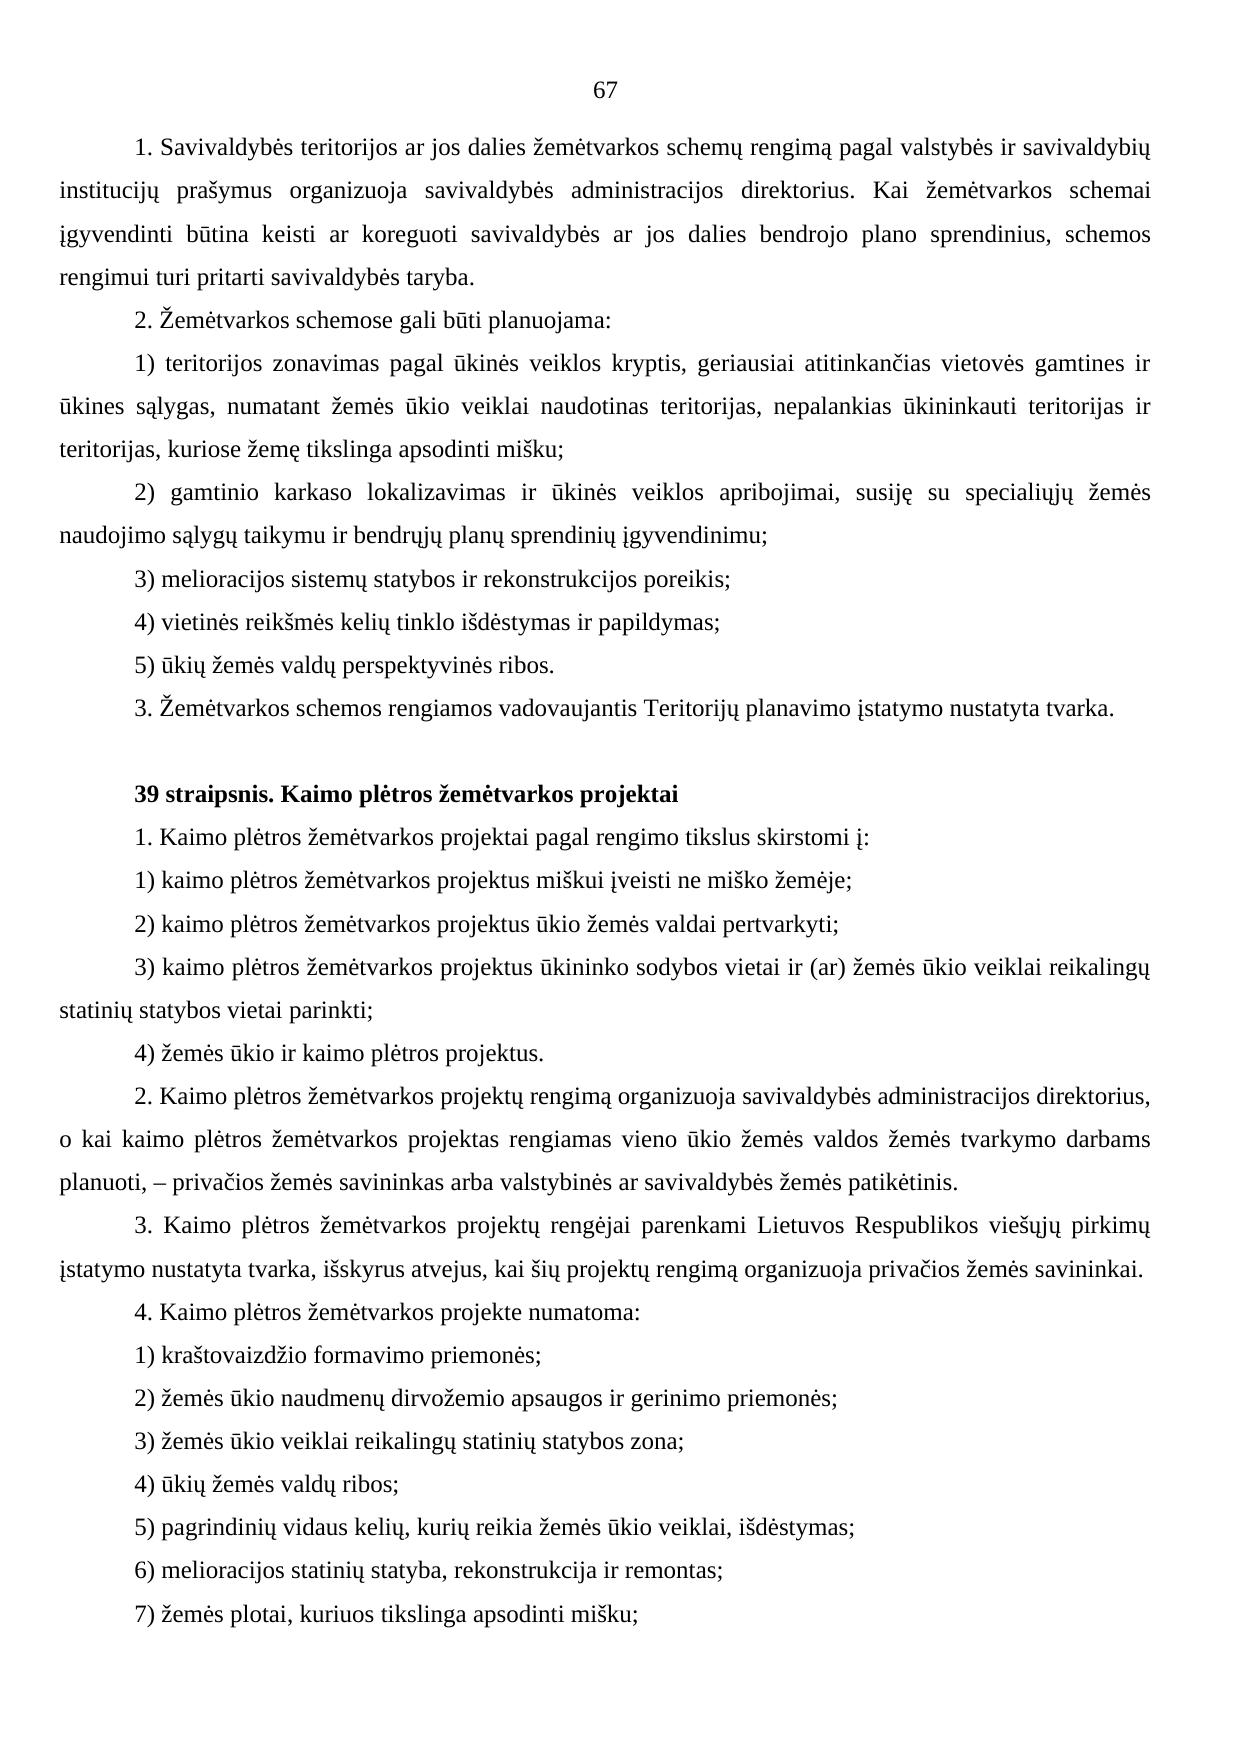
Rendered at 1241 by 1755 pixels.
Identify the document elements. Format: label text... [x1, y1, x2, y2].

text 1) kaimo plėtros žemėtvarkos projektus miškui įveisti ne miško žemėje; [59, 866, 1152, 894]
text 3. Kaimo plėtros žemėtvarkos projektų rengėjai parenkami Lietuvos Respublikos viešųjų pirkimų įstatymo nustatyta tvarka, išskyrus atvejus, kai šių projektų rengimą organizuoja privačios žemės savininkai. [59, 1211, 1152, 1282]
text 3) žemės ūkio veiklai reikalingų statinių statybos zona; [59, 1426, 1152, 1455]
text 2. Kaimo plėtros žemėtvarkos projektų rengimą organizuoja savivaldybės administracijos direktorius, o kai kaimo plėtros žemėtvarkos projektas rengiamas vieno ūkio žemės valdos žemės tvarkymo darbams planuoti, – privačios žemės savininkas arba valstybinės ar savivaldybės žemės patikėtinis. [59, 1081, 1152, 1196]
text 6) melioracijos statinių statyba, rekonstrukcija ir remontas; [59, 1556, 1152, 1584]
text 1) teritorijos zonavimas pagal ūkinės veiklos kryptis, geriausiai atitinkančias vietovės gamtines ir ūkines sąlygas, numatant žemės ūkio veiklai naudotinas teritorijas, nepalankias ūkininkauti teritorijas ir teritorijas, kuriose žemę tikslinga apsodinti mišku; [59, 348, 1152, 463]
text 4) ūkių žemės valdų ribos; [59, 1469, 1152, 1498]
text 3. Žemėtvarkos schemos rengiamos vadovaujantis Teritorijų planavimo įstatymo nustatyta tvarka. [59, 693, 1152, 722]
text 2) gamtinio karkaso lokalizavimas ir ūkinės veiklos apribojimai, susiję su specialiųjų žemės naudojimo sąlygų taikymu ir bendrųjų planų sprendinių įgyvendinimu; [59, 477, 1152, 549]
text 3) melioracijos sistemų statybos ir rekonstrukcijos poreikis; [59, 564, 1152, 592]
text 7) žemės plotai, kuriuos tikslinga apsodinti mišku; [59, 1599, 1152, 1627]
text 3) kaimo plėtros žemėtvarkos projektus ūkininko sodybos vietai ir (ar) žemės ūkio veiklai reikalingų statinių statybos vietai parinkti; [59, 952, 1152, 1024]
text 1) kraštovaizdžio formavimo priemonės; [59, 1340, 1152, 1369]
text 4. Kaimo plėtros žemėtvarkos projekte numatoma: [59, 1297, 1152, 1326]
text 1. Kaimo plėtros žemėtvarkos projektai pagal rengimo tikslus skirstomi į: [59, 822, 1152, 851]
text 5) ūkių žemės valdų perspektyvinės ribos. [59, 650, 1152, 679]
text 39 straipsnis. Kaimo plėtros žemėtvarkos projektai [59, 779, 1152, 808]
text 2) žemės ūkio naudmenų dirvožemio apsaugos ir gerinimo priemonės; [59, 1383, 1152, 1412]
text 2) kaimo plėtros žemėtvarkos projektus ūkio žemės valdai pertvarkyti; [59, 909, 1152, 937]
text 4) žemės ūkio ir kaimo plėtros projektus. [59, 1038, 1152, 1067]
text 1. Savivaldybės teritorijos ar jos dalies žemėtvarkos schemų rengimą pagal valstybės ir savivaldybių institucijų prašymus organizuoja savivaldybės administracijos direktorius. Kai žemėtvarkos schemai įgyvendinti būtina keisti ar koreguoti savivaldybės ar jos dalies bendrojo plano sprendinius, schemos rengimui turi pritarti savivaldybės taryba. [59, 132, 1152, 291]
text 2. Žemėtvarkos schemose gali būti planuojama: [59, 305, 1152, 334]
text 5) pagrindinių vidaus kelių, kurių reikia žemės ūkio veiklai, išdėstymas; [59, 1512, 1152, 1541]
text 4) vietinės reikšmės kelių tinklo išdėstymas ir papildymas; [59, 607, 1152, 636]
